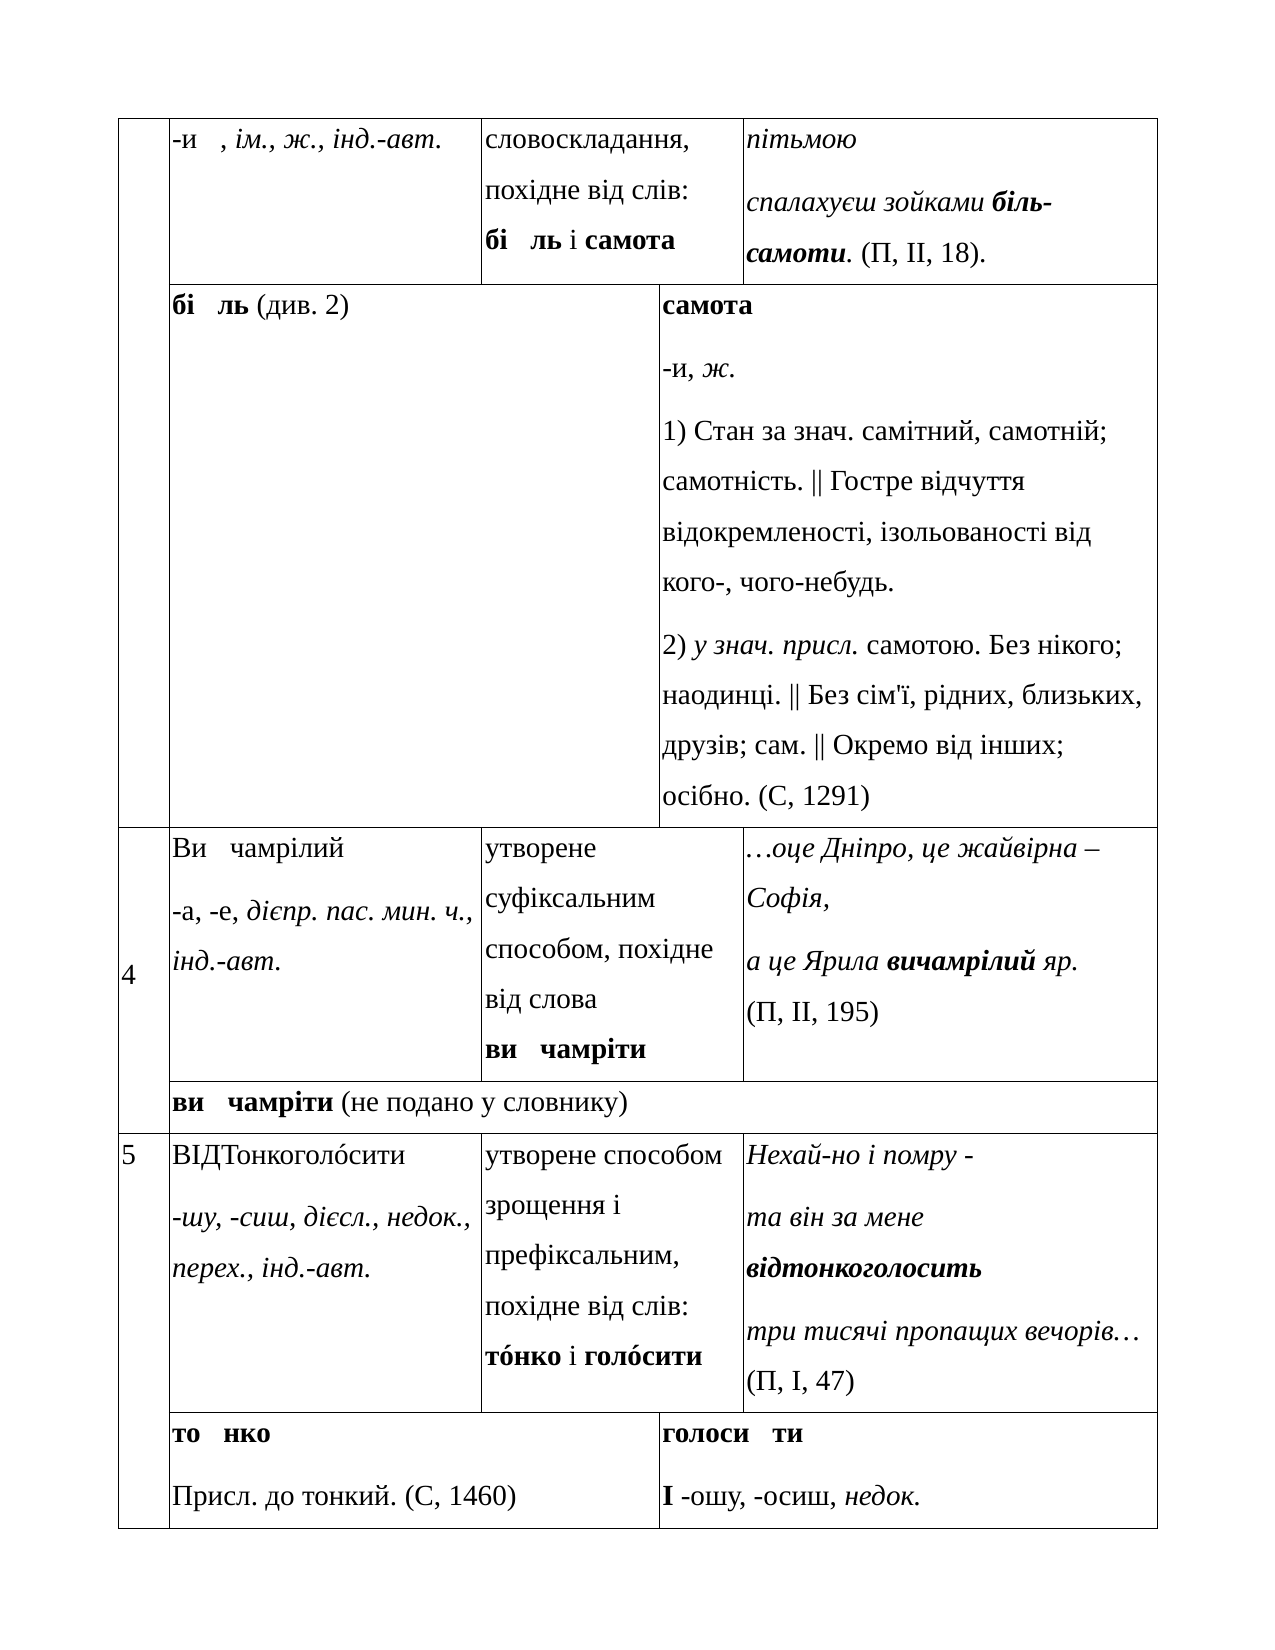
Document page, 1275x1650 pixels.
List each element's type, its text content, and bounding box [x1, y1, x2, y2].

table_cell Нехай-но і помру - та він за мене відтонкоголосить три тисячі пропащих вечорів… (П, І, 47) [744, 1134, 1157, 1412]
table_cell Вичамрілий -а, -е, дієпр. пас. мин. ч., інд.-авт. [170, 828, 481, 1081]
table_cell 4 [119, 828, 169, 1133]
table_cell біль (див. 2) [170, 285, 659, 827]
table_cell -и, ім., ж., інд.-авт. [170, 119, 481, 284]
table_cell вичамріти (не подано у словнику) [170, 1082, 1157, 1133]
table_cell утворене суфіксальним способом, похідне від слова вичамріти [482, 828, 743, 1081]
table_cell 5 [119, 1134, 169, 1527]
table_cell голосити I -ошу, -осиш, недок. [660, 1413, 1157, 1527]
table_cell [119, 119, 169, 827]
table_cell ВІДТонкоголóсити -шу, -сиш, дієсл., недок., перех., інд.-авт. [170, 1134, 481, 1412]
table_cell словоскладання, похідне від слів: біль і самота [482, 119, 743, 284]
table_cell самота -и, ж. 1) Стан за знач. самітний, самотній; самотність. || Гостре відчуття відокремленості, ізольованості від кого-, чого-небудь. 2) у знач. присл. самотою. Без нікого; наодинці. || Без сім'ї, рідних, близьких, друзів; сам. || Окремо від інших; осібно. (С, 1291) [660, 285, 1157, 827]
table_cell тонко Присл. до тонкий. (С, 1460) [170, 1413, 659, 1527]
table_cell утворене способом зрощення і префіксальним, похідне від слів: тóнко і голóсити [482, 1134, 743, 1412]
table_cell …оце Дніпро, це жайвірна – Софія, а це Ярила вичамрілий яр. (П, ІІ, 195) [744, 828, 1157, 1081]
table_cell пітьмою спалахуєш зойками біль-самоти. (П, ІІ, 18). [744, 119, 1157, 284]
